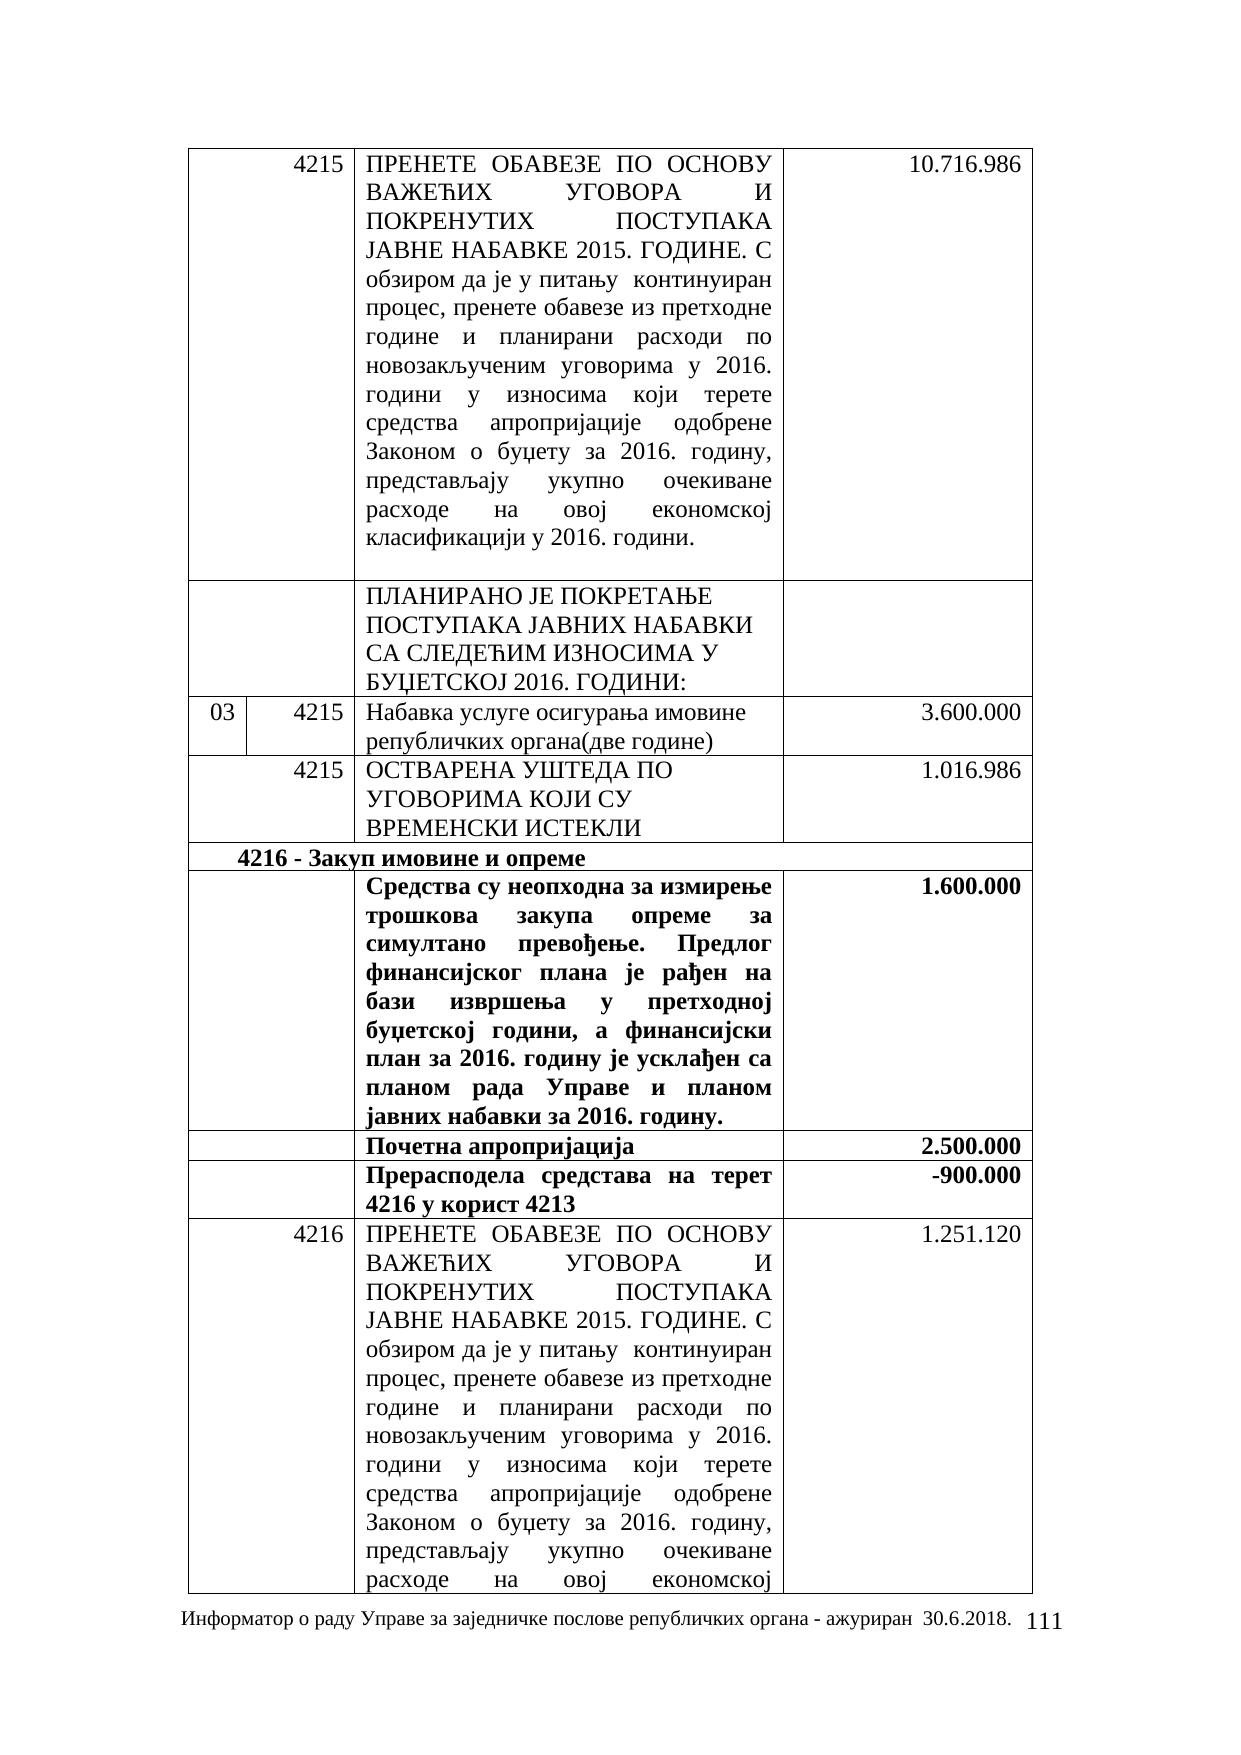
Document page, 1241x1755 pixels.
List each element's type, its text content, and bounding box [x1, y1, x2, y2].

table_cell ОСТВАРЕНА УШТЕДА ПО УГОВОРИМА КОЈИ СУ ВРЕМЕНСКИ ИСТЕКЛИ [355, 756, 783, 842]
table_cell [1033, 148, 1074, 580]
table_cell Почетна апропријација [355, 1131, 783, 1159]
table_cell [1033, 755, 1074, 842]
table_cell 10.716.986 [784, 149, 1032, 580]
table_cell 4216 [189, 1219, 354, 1593]
table_cell 1.016.986 [784, 756, 1032, 842]
table_cell ПЛАНИРАНО ЈЕ ПОКРЕТАЊЕ ПОСТУПАКА ЈАВНИХ НАБАВКИ СА СЛЕДЕЋИМ ИЗНОСИМА У БУЏЕТСКОЈ 2016. ГОДИНИ: [355, 581, 783, 696]
table_cell [189, 1131, 354, 1159]
table_cell [1033, 1160, 1074, 1218]
table_cell ПРЕНЕТЕ ОБАВЕЗЕ ПО ОСНОВУ ВАЖЕЋИХ УГОВОРА И ПОКРЕНУТИХ ПОСТУПАКА ЈАВНЕ НАБАВКЕ 2015. ГОДИНЕ. С обзиром да је у питању континуиран процес, пренете обавезе из претходне године и планирани расходи по новозакљученим уговорима у 2016. години у износима који терете средства апропријације одобрене Законом о буџету за 2016. годину, представљају укупно очекиване расходе на овој економској [355, 1219, 783, 1593]
table_cell [189, 581, 354, 696]
table_cell 4215 [189, 756, 354, 842]
table_cell 4215 [247, 697, 354, 754]
table_cell [1033, 1218, 1074, 1593]
table_cell ПРЕНЕТЕ ОБАВЕЗЕ ПО ОСНОВУ ВАЖЕЋИХ УГОВОРА И ПОКРЕНУТИХ ПОСТУПАКА ЈАВНЕ НАБАВКЕ 2015. ГОДИНЕ. С обзиром да је у питању континуиран процес, пренете обавезе из претходне године и планирани расходи по новозакљученим уговорима у 2016. години у износима који терете средства апропријације одобрене Законом о буџету за 2016. годину, представљају укупно очекиване расходе на овој економској класификацији у 2016. години. [355, 149, 783, 580]
table_cell 4215 [189, 149, 354, 580]
table_cell 3.600.000 [784, 697, 1032, 754]
table_cell [189, 1161, 354, 1218]
table_cell [1033, 696, 1074, 754]
table_cell [784, 581, 1032, 696]
table_cell -900.000 [784, 1161, 1032, 1218]
table_cell 1.600.000 [784, 871, 1032, 1130]
table_cell Средства су неопходна за измирење трошкова закупа опреме за симултано превођење. Предлог финансијског плана је рађен на бази извршења у претходној буџетској години, а финансијски план за 2016. годину је усклађен са планом рада Управе и планом јавних набавки за 2016. годину. [355, 871, 783, 1130]
table_cell [189, 871, 354, 1130]
table_cell 4216 - Закуп имовине и опреме [189, 843, 1032, 870]
table_cell 2.500.000 [784, 1131, 1032, 1159]
table_cell [1033, 1130, 1074, 1159]
table_cell Набавка услуге осигурања имовине републичких органа(две године) [355, 697, 783, 754]
table_cell Прерасподела средстава на терет 4216 у корист 4213 [355, 1161, 783, 1218]
table_cell 03 [189, 697, 246, 754]
table_cell [1033, 580, 1074, 696]
table_cell [1033, 870, 1074, 1130]
table_cell [1033, 842, 1074, 870]
table_cell 1.251.120 [784, 1219, 1032, 1593]
